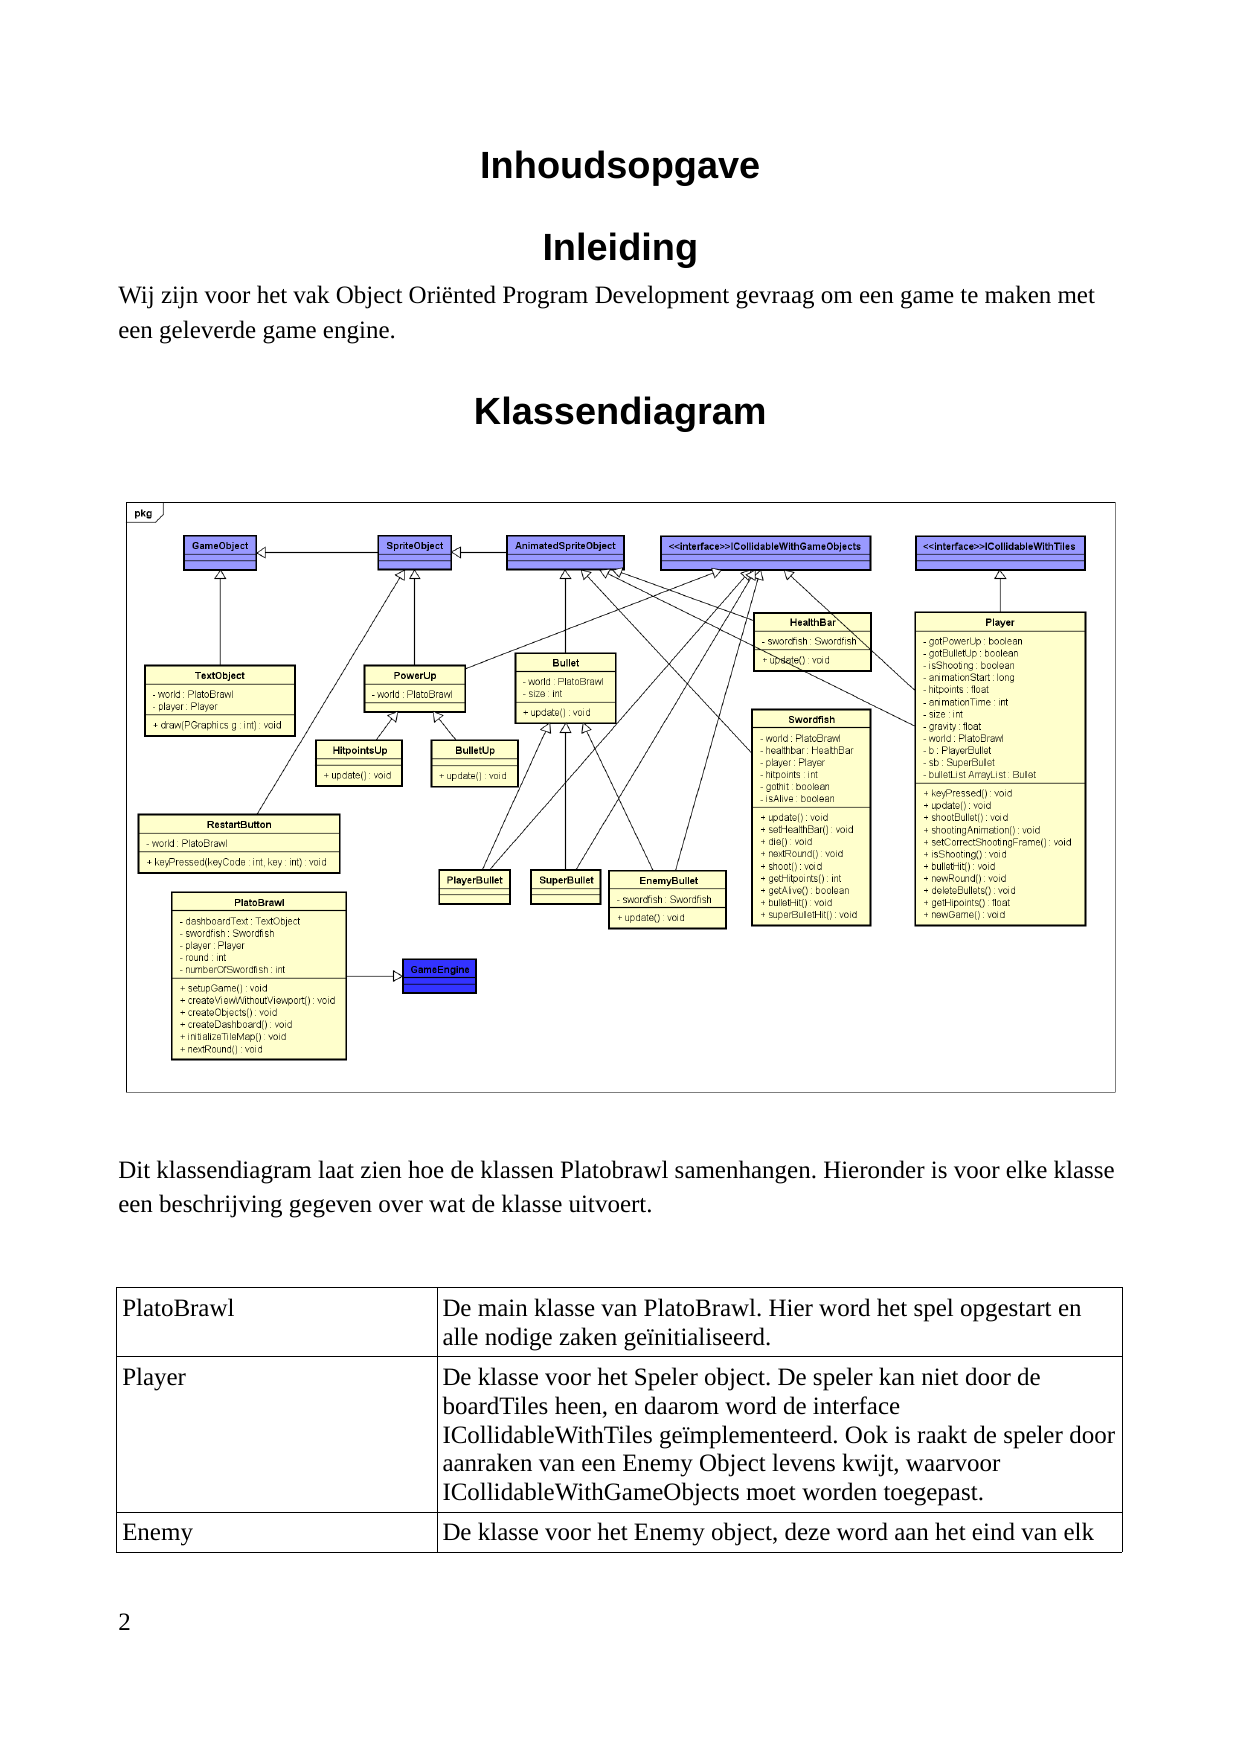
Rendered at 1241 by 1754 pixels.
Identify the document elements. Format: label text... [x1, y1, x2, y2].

table_cell Enemy [117, 1513, 437, 1552]
subtitle Klassendiagram [118, 389, 1122, 433]
table_cell Player [117, 1357, 437, 1512]
table_cell De klasse voor het Enemy object, deze word aan het eind van elk [438, 1513, 1122, 1552]
table_cell De klasse voor het Speler object. De speler kan niet door de boardTiles heen, en daarom word de interface ICollidableWithTiles geïmplementeerd. Ook is raakt de speler door aanraken van een Enemy Object levens kwijt, waarvoor ICollidableWithGameObjects moet worden toegepast. [438, 1357, 1122, 1512]
table_header De main klasse van PlatoBrawl. Hier word het spel opgestart en alle nodige zaken geïnitialiseerd. [438, 1288, 1122, 1356]
subtitle Inleiding [118, 224, 1122, 268]
subtitle Inhoudsopgave [118, 143, 1122, 187]
text Wij zijn voor het vak Object Oriënted Program Development gevraag om een game te maken met een geleverde game engine. [118, 280, 1122, 344]
table_header PlatoBrawl [117, 1288, 437, 1356]
text Dit klassendiagram laat zien hoe de klassen Platobrawl samenhangen. Hieronder is voor elke klasse een beschrijving gegeven over wat de klasse uitvoert. [118, 1155, 1122, 1218]
picture [118, 494, 1123, 1100]
